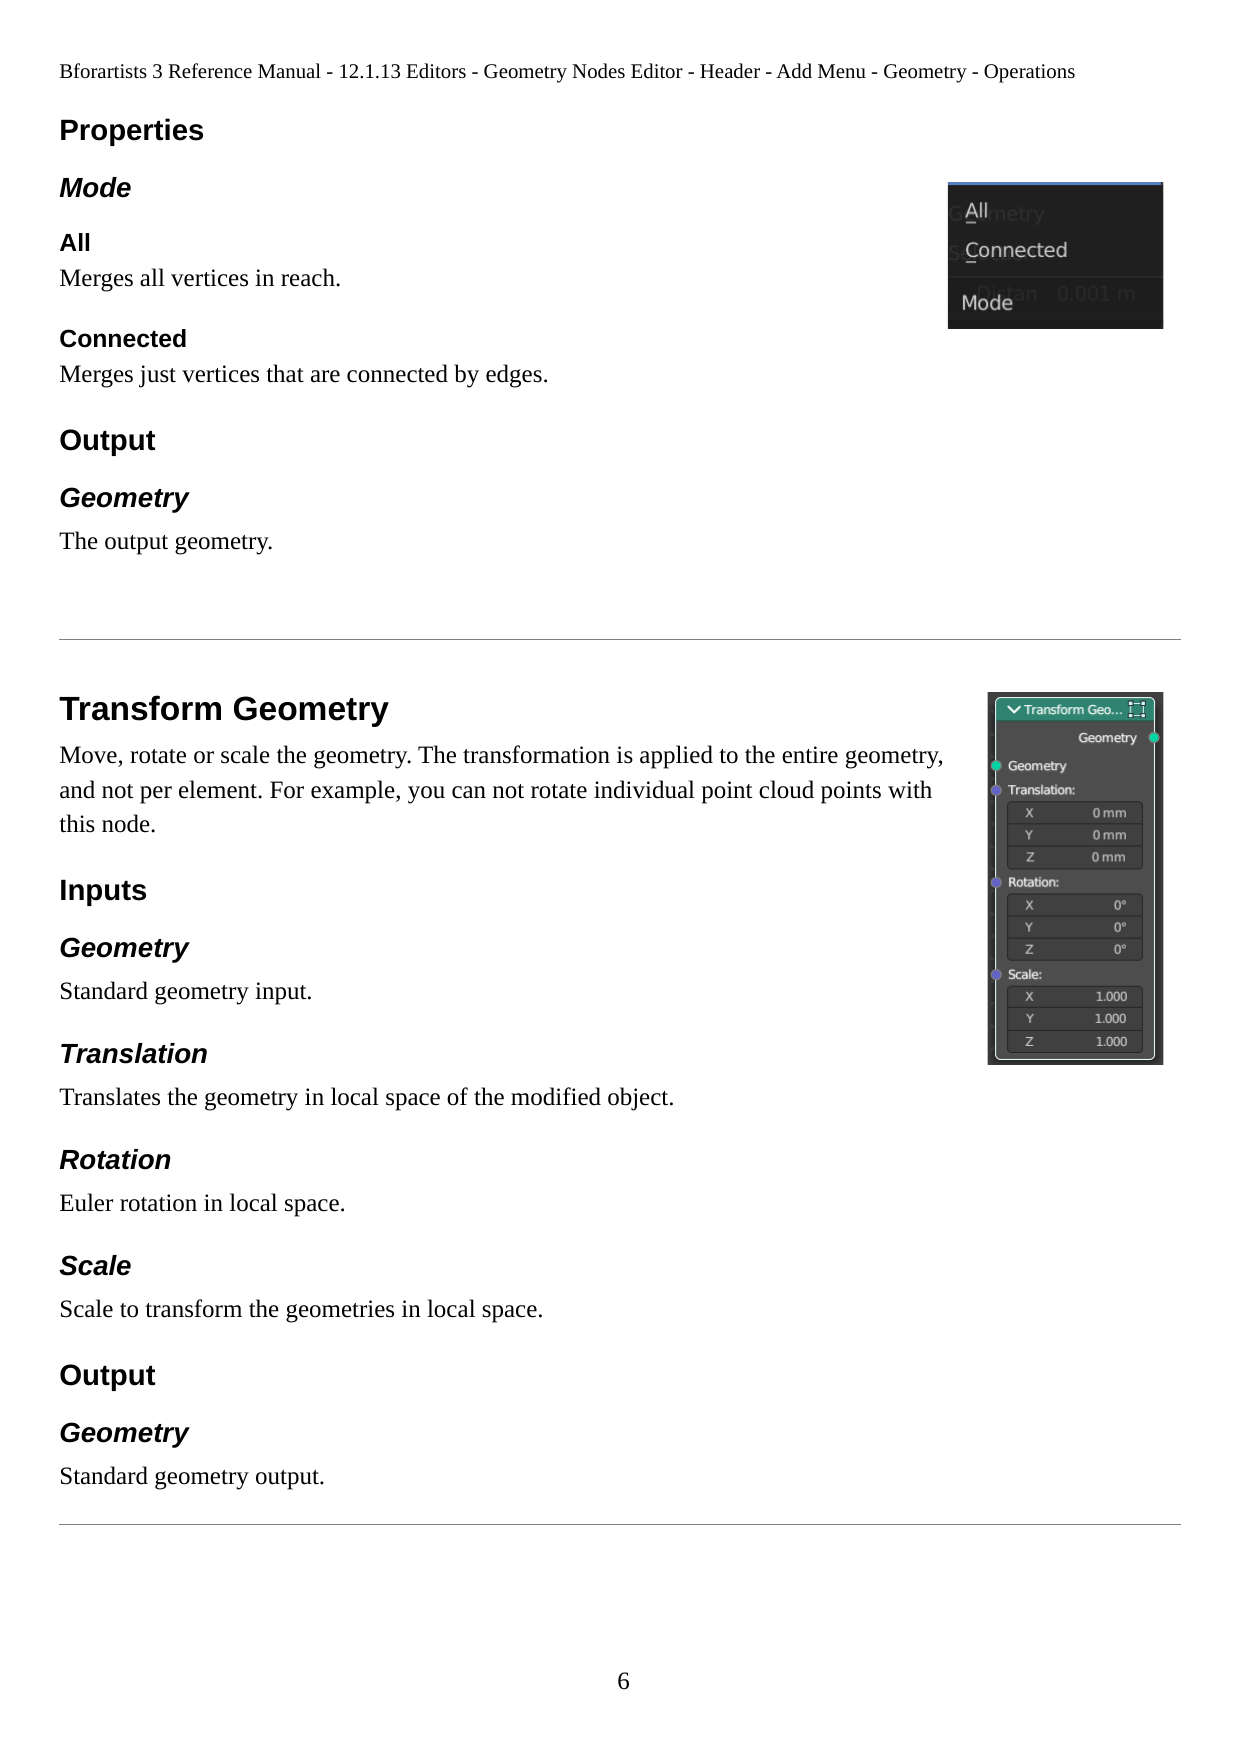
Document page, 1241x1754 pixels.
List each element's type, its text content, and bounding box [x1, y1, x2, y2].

subtitle Mode [59, 171, 1181, 203]
text Translates the geometry in local space of the modified object. [59, 1082, 1181, 1111]
text Scale to transform the geometries in local space. [59, 1294, 1181, 1323]
subtitle Transform Geometry [59, 689, 1181, 728]
picture [987, 692, 1164, 1065]
text The output geometry. [59, 526, 1181, 555]
subtitle Inputs [59, 873, 987, 907]
subtitle [1164, 932, 1181, 964]
subtitle Output [59, 423, 1181, 457]
text Euler rotation in local space. [59, 1188, 1181, 1217]
subtitle Geometry [59, 482, 1181, 514]
text Standard geometry output. [59, 1461, 1181, 1489]
subtitle Translation [59, 1038, 1181, 1069]
subtitle [1164, 873, 1181, 907]
text [1164, 976, 1181, 1005]
subtitle [1164, 228, 1181, 257]
subtitle Geometry [59, 932, 987, 964]
picture [947, 182, 1164, 329]
subtitle All [59, 228, 947, 257]
text Move, rotate or scale the geometry. The transformation is applied to the entire geometry, and not per element. For example, you can not rotate individual point cloud points with this node. [59, 740, 987, 838]
subtitle Output [59, 1358, 1181, 1391]
subtitle Geometry [59, 1416, 1181, 1448]
text Merges just vertices that are connected by edges. [59, 359, 1181, 388]
subtitle Connected [59, 324, 1181, 353]
text Standard geometry input. [59, 976, 987, 1005]
text Merges all vertices in reach. [59, 263, 947, 292]
subtitle Rotation [59, 1144, 1181, 1176]
subtitle Scale [59, 1249, 1181, 1281]
subtitle Properties [59, 113, 1181, 146]
